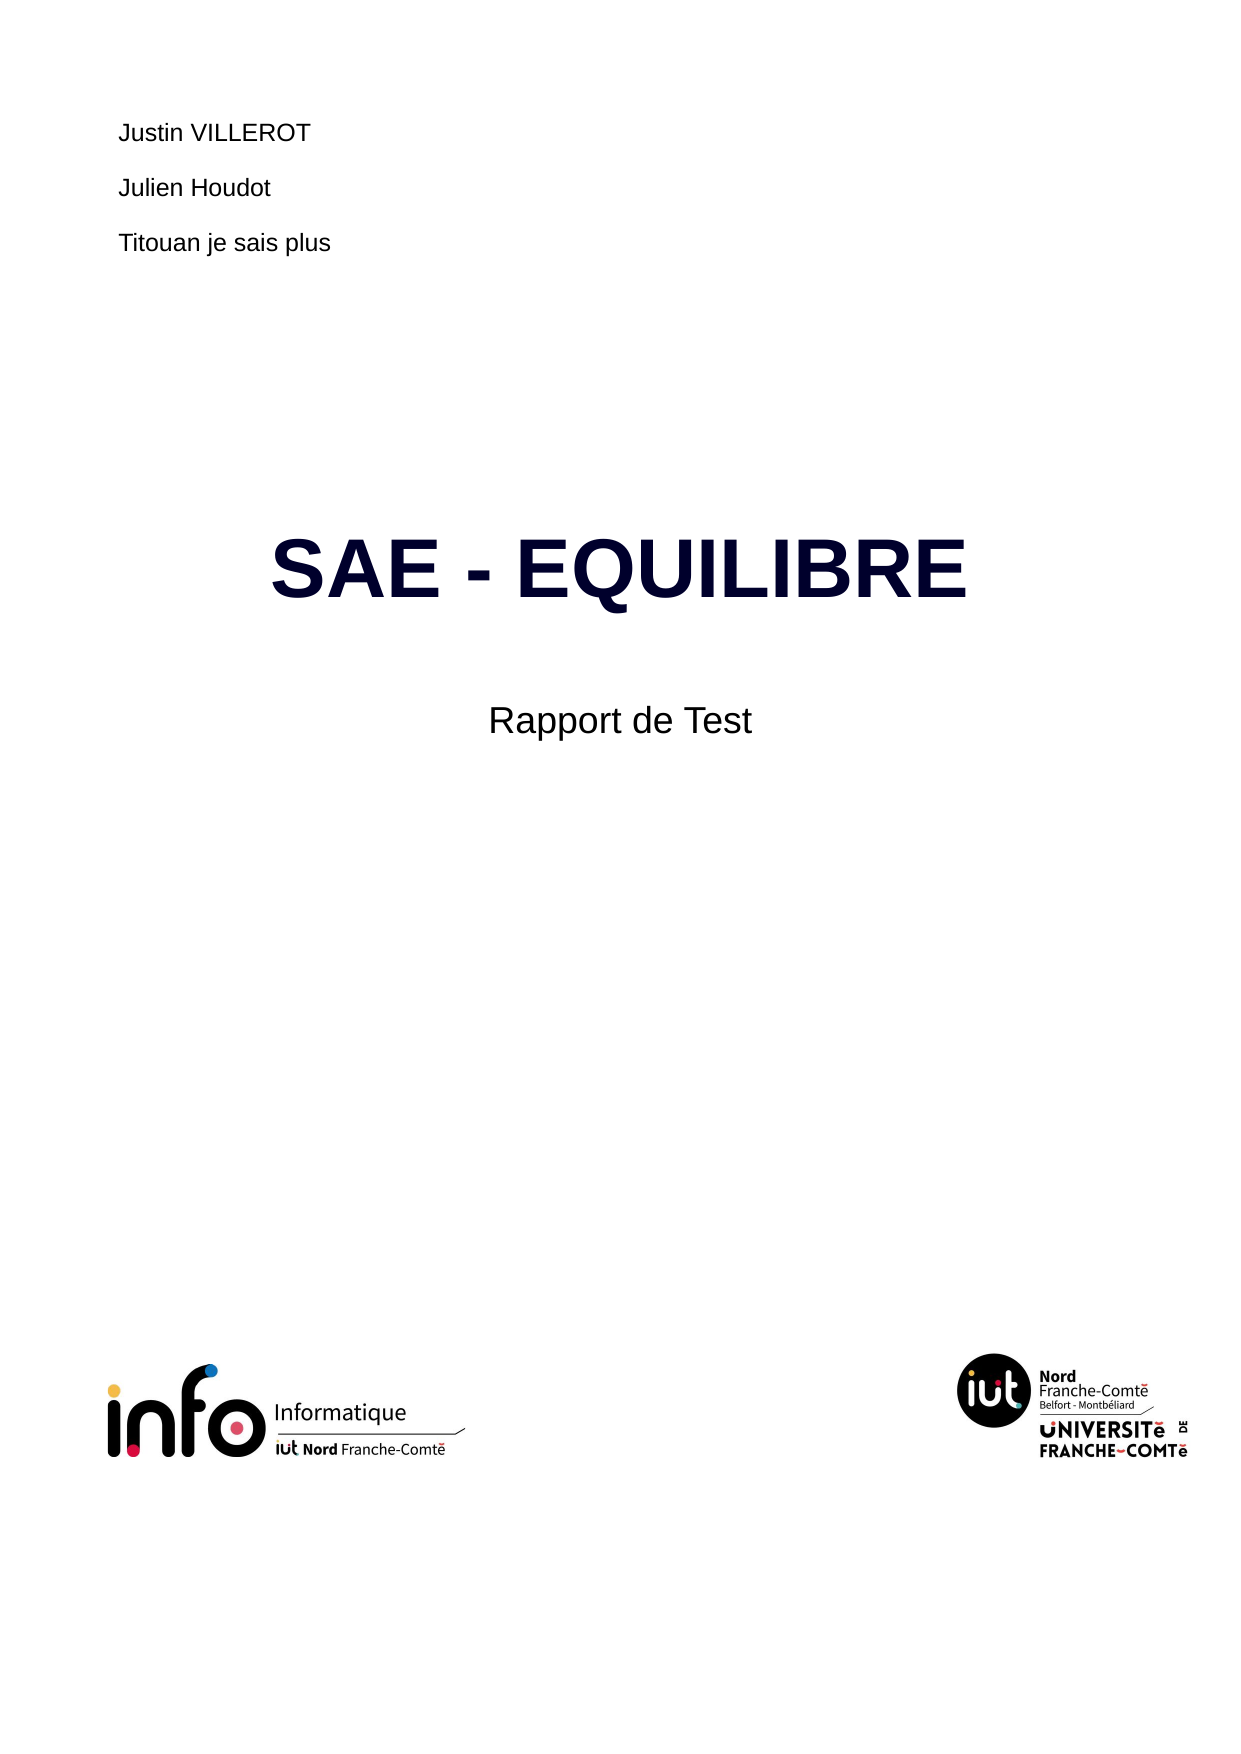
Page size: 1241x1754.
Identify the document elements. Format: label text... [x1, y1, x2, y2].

subtitle Rapport de Test [118, 698, 1122, 742]
title SAE - EQUILIBRE [118, 519, 1122, 615]
text Julien Houdot [118, 173, 1122, 202]
text Justin VILLEROT [118, 118, 1122, 147]
text Titouan je sais plus [118, 228, 1122, 257]
picture [950, 1341, 1194, 1469]
picture [107, 1364, 466, 1457]
